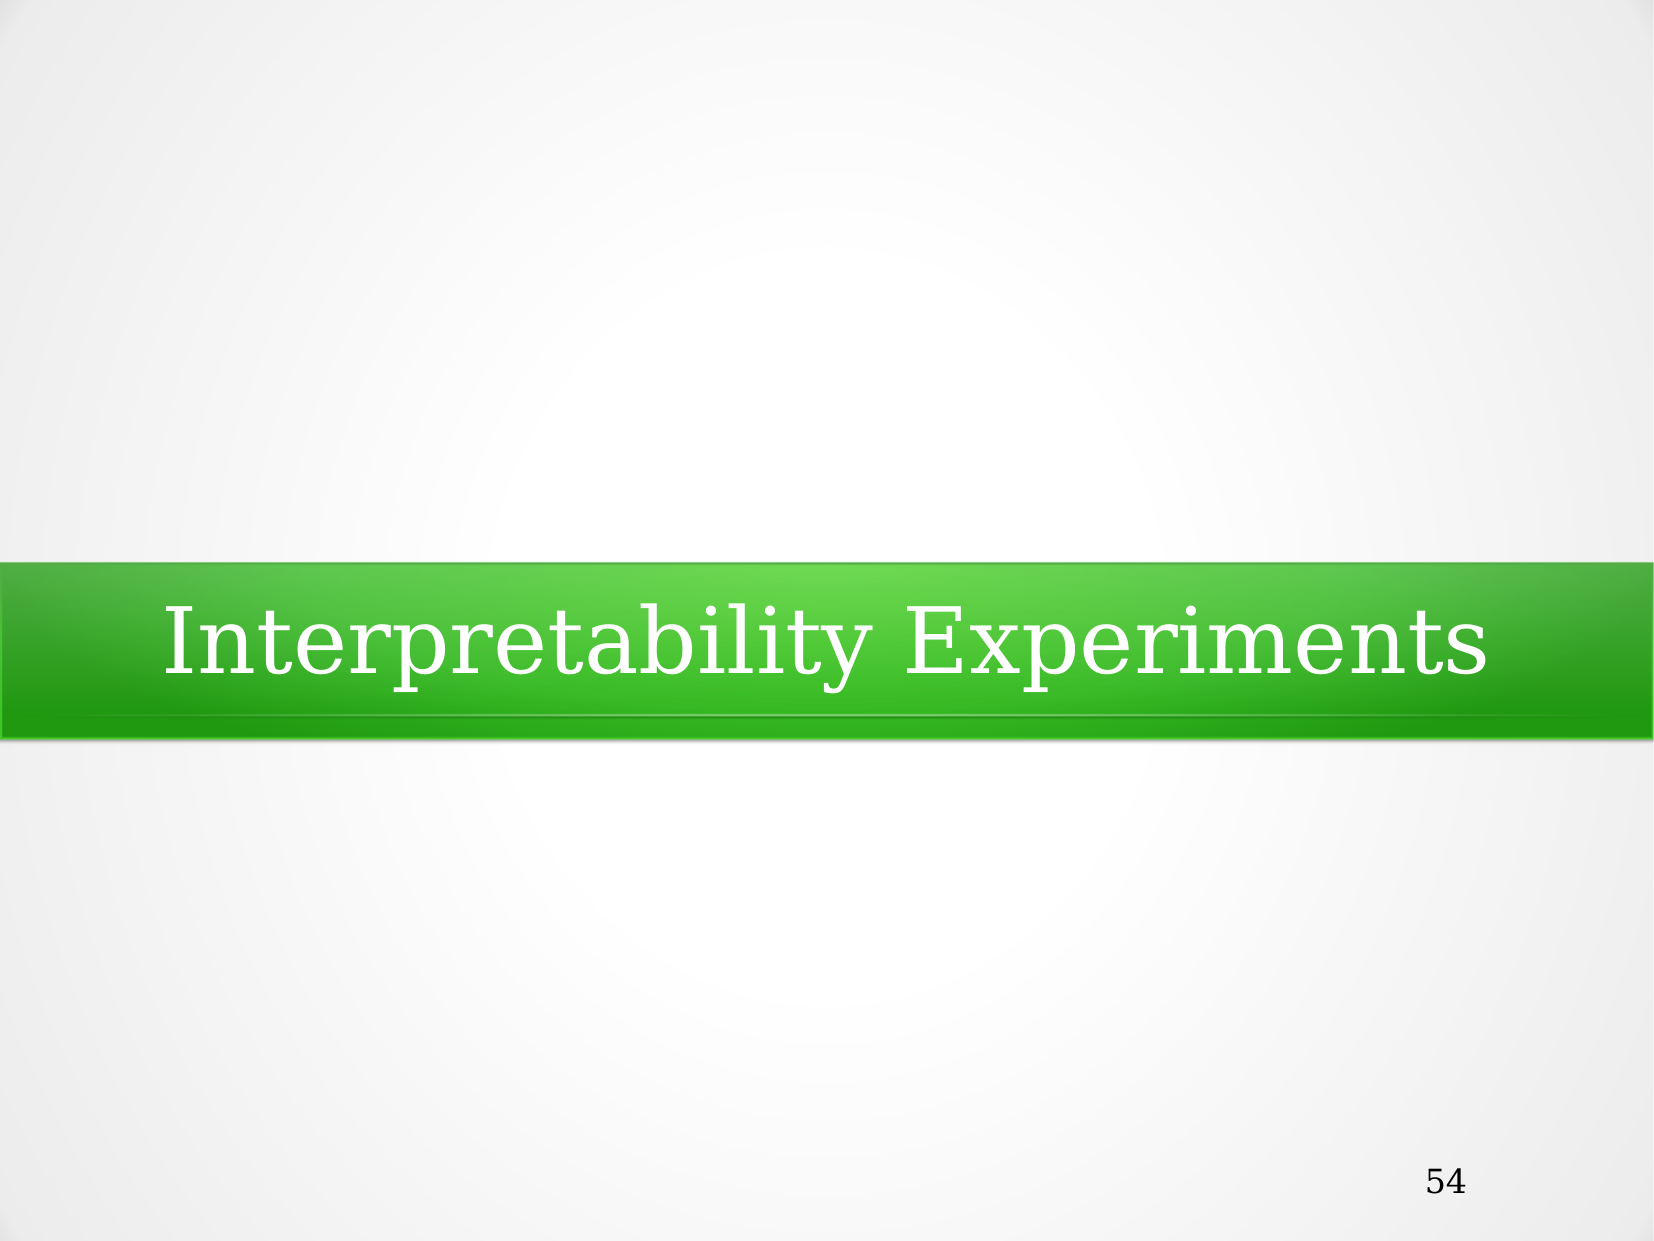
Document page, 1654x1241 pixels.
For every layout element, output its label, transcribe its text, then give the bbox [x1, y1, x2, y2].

picture [0, 0, 1654, 1241]
title Interpretability Experiments [82, 578, 1571, 715]
